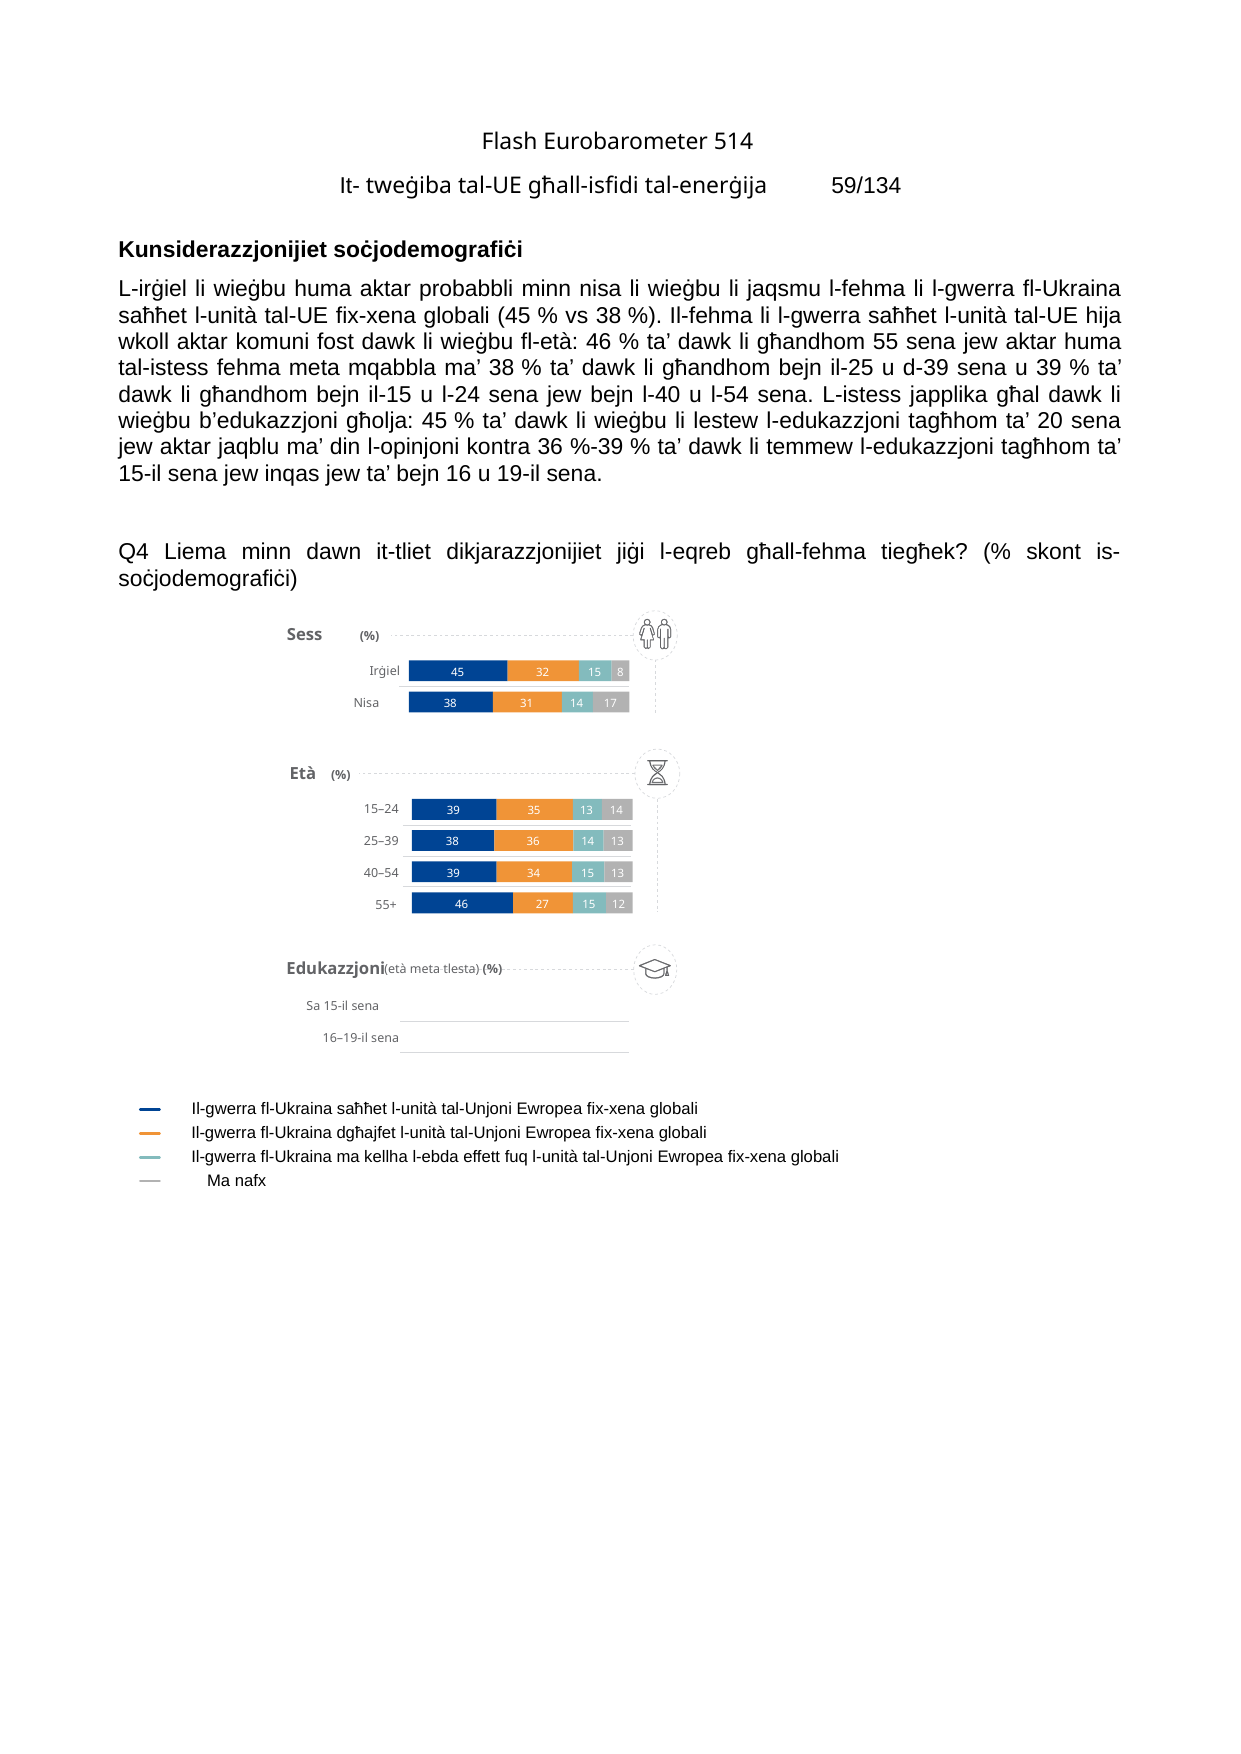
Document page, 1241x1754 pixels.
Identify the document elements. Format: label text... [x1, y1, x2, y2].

text L-irġiel li wieġbu huma aktar probabbli minn nisa li wieġbu li jaqsmu l-fehma li l-gwerra fl-Ukraina saħħet l-unità tal-UE fix-xena globali (45 % vs 38 %). Il-fehma li l-gwerra saħħet l-unità tal-UE hija wkoll aktar komuni fost dawk li wieġbu fl-età: 46 % ta’ dawk li għandhom 55 sena jew aktar huma tal-istess fehma meta mqabbla ma’ 38 % ta’ dawk li għandhom bejn il-25 u d-39 sena u 39 % ta’ dawk li għandhom bejn il-15 u l-24 sena jew bejn l-40 u l-54 sena. L-istess japplika għal dawk li wieġbu b’edukazzjoni għolja: 45 % ta’ dawk li wieġbu li lestew l-edukazzjoni tagħhom ta’ 20 sena jew aktar jaqblu ma’ din l-opinjoni kontra 36 %-39 % ta’ dawk li temmew l-edukazzjoni tagħhom ta’ 15-il sena jew inqas jew ta’ bejn 16 u 19-il sena. [118, 275, 1122, 486]
text Q4 Liema minn dawn it-tliet dikjarazzjonijiet jiġi l-eqreb għall-fehma tiegħek? (% skont is-soċjodemografiċi) [118, 538, 1122, 591]
text Kunsiderazzjonijiet soċjodemografiċi [118, 236, 1122, 262]
